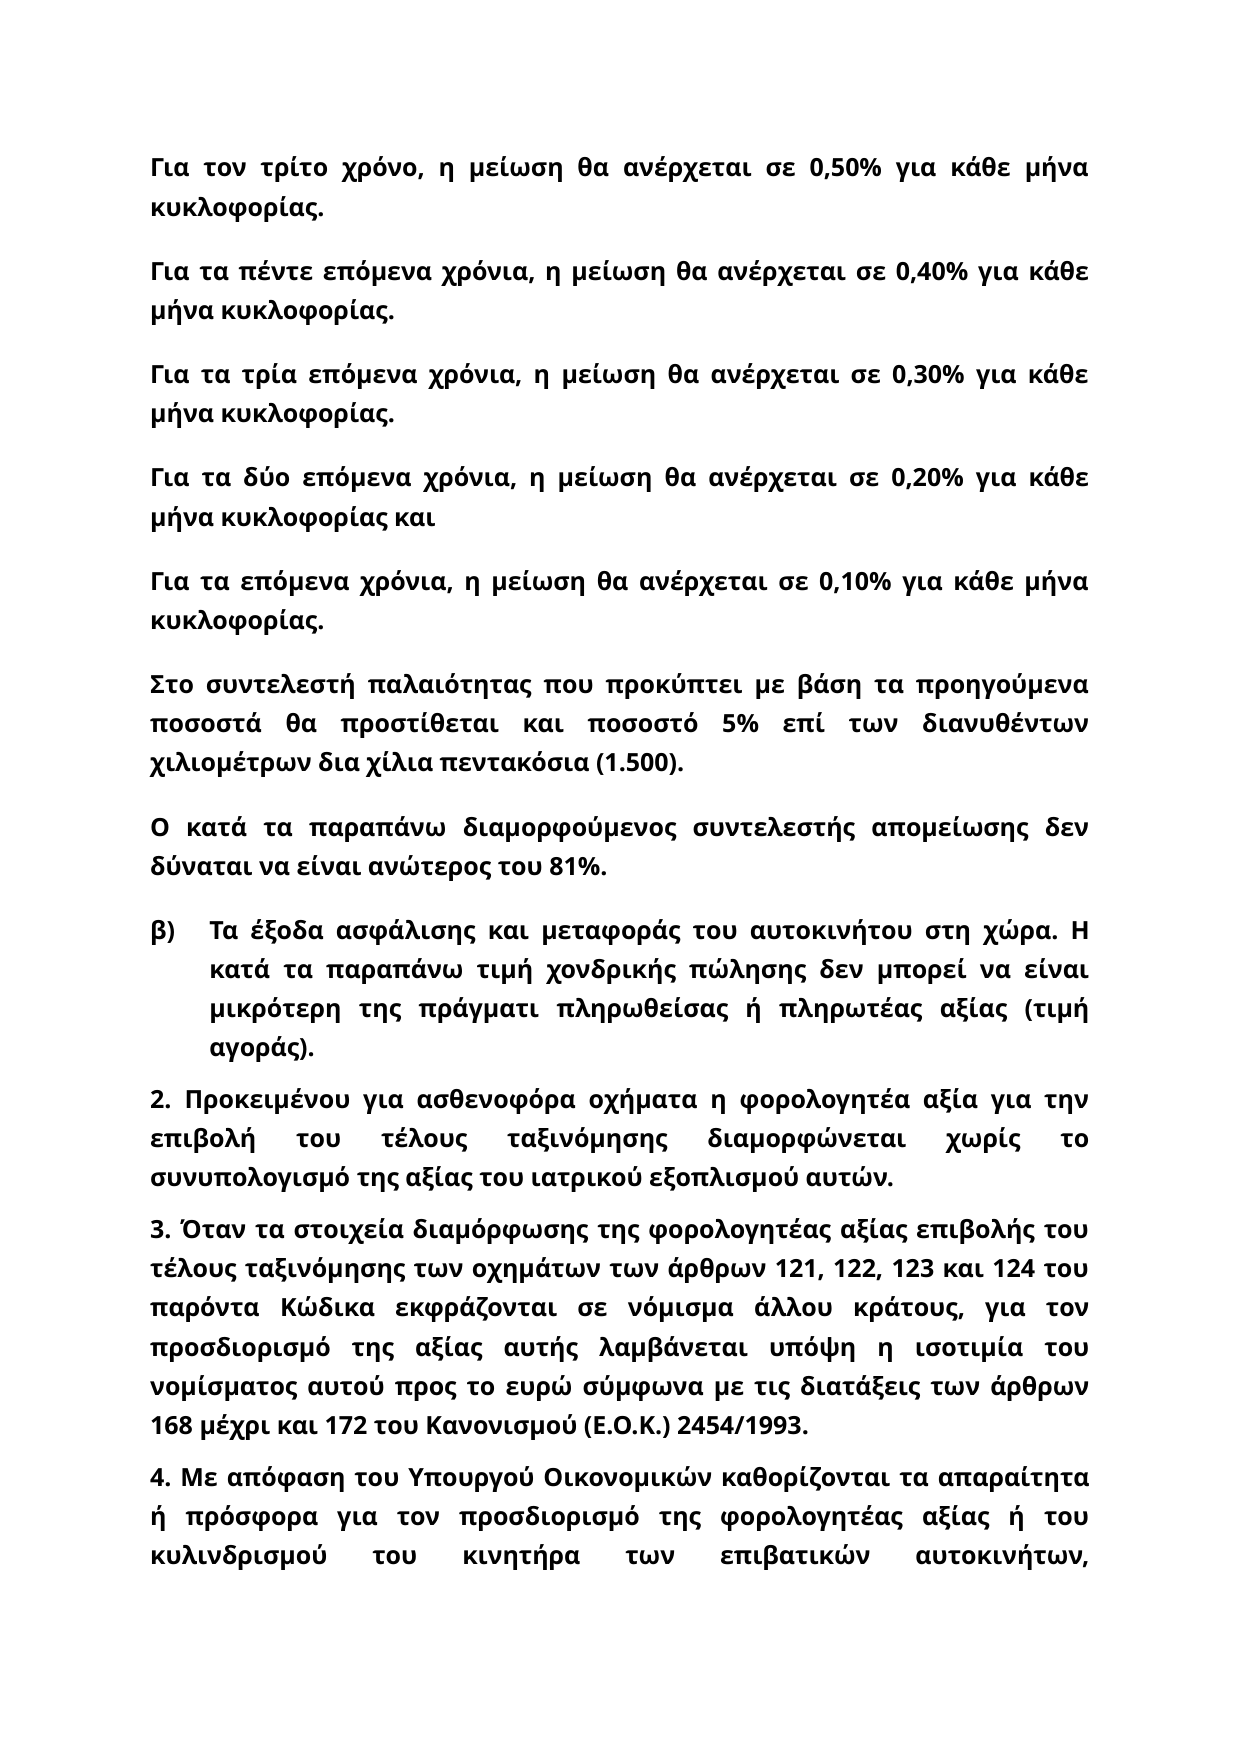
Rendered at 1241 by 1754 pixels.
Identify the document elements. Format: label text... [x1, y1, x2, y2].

text Για τα επόμενα χρόνια, η μείωση θα ανέρχεται σε 0,10% για κάθε μήνα κυκλοφορίας. [150, 563, 1090, 637]
text Για τον τρίτο χρόνο, η μείωση θα ανέρχεται σε 0,50% για κάθε μήνα κυκλοφορίας. [150, 150, 1090, 223]
text Για τα δύο επόμενα χρόνια, η μείωση θα ανέρχεται σε 0,20% για κάθε μήνα κυκλοφορίας και [150, 460, 1090, 533]
text Ο κατά τα παραπάνω διαμορφούμενος συντελεστής απομείωσης δεν δύναται να είναι ανώτερος του 81%. [150, 809, 1090, 882]
text Για τα πέντε επόμενα χρόνια, η μείωση θα ανέρχεται σε 0,40% για κάθε μήνα κυκλοφορίας. [150, 253, 1090, 327]
text 2. Προκειμένου για ασθενοφόρα οχήματα η φορολογητέα αξία για την επιβολή του τέλους ταξινόμησης διαμορφώνεται χωρίς το συνυπολογισμό της αξίας του ιατρικού εξοπλισμού αυτών. [150, 1082, 1090, 1194]
text 3. Όταν τα στοιχεία διαμόρφωσης της φορολογητέας αξίας επιβολής του τέλους ταξινόμησης των οχημάτων των άρθρων 121, 122, 123 και 124 του παρόντα Κώδικα εκφράζονται σε νόμισμα άλλου κράτους, για τον προσδιορισμό της αξίας αυτής λαμβάνεται υπόψη η ισοτιμία του νομίσματος αυτού προς το ευρώ σύμφωνα με τις διατάξεις των άρθρων 168 μέχρι και 172 του Κανονισμού (Ε.Ο.Κ.) 2454/1993. [150, 1212, 1090, 1442]
text Στο συντελεστή παλαιότητας που προκύπτει με βάση τα προηγούμενα ποσοστά θα προστίθεται και ποσοστό 5% επί των διανυθέντων χιλιομέτρων δια χίλια πεντακόσια (1.500). [150, 667, 1090, 779]
text Για τα τρία επόμενα χρόνια, η μείωση θα ανέρχεται σε 0,30% για κάθε μήνα κυκλοφορίας. [150, 357, 1090, 430]
text 4. Με απόφαση του Υπουργού Οικονομικών καθορίζονται τα απαραίτητα ή πρόσφορα για τον προσδιορισμό της φορολογητέας αξίας ή του κυλινδρισμού του κινητήρα των επιβατικών αυτοκινήτων, [150, 1459, 1090, 1572]
list β) Τα έξοδα ασφάλισης και μεταφοράς του αυτοκινήτου στη χώρα. Η κατά τα παραπάνω τιμή χονδρικής πώλησης δεν μπορεί να είναι μικρότερη της πράγματι πληρωθείσας ή πληρωτέας αξίας (τιμή αγοράς). [150, 912, 1090, 1064]
